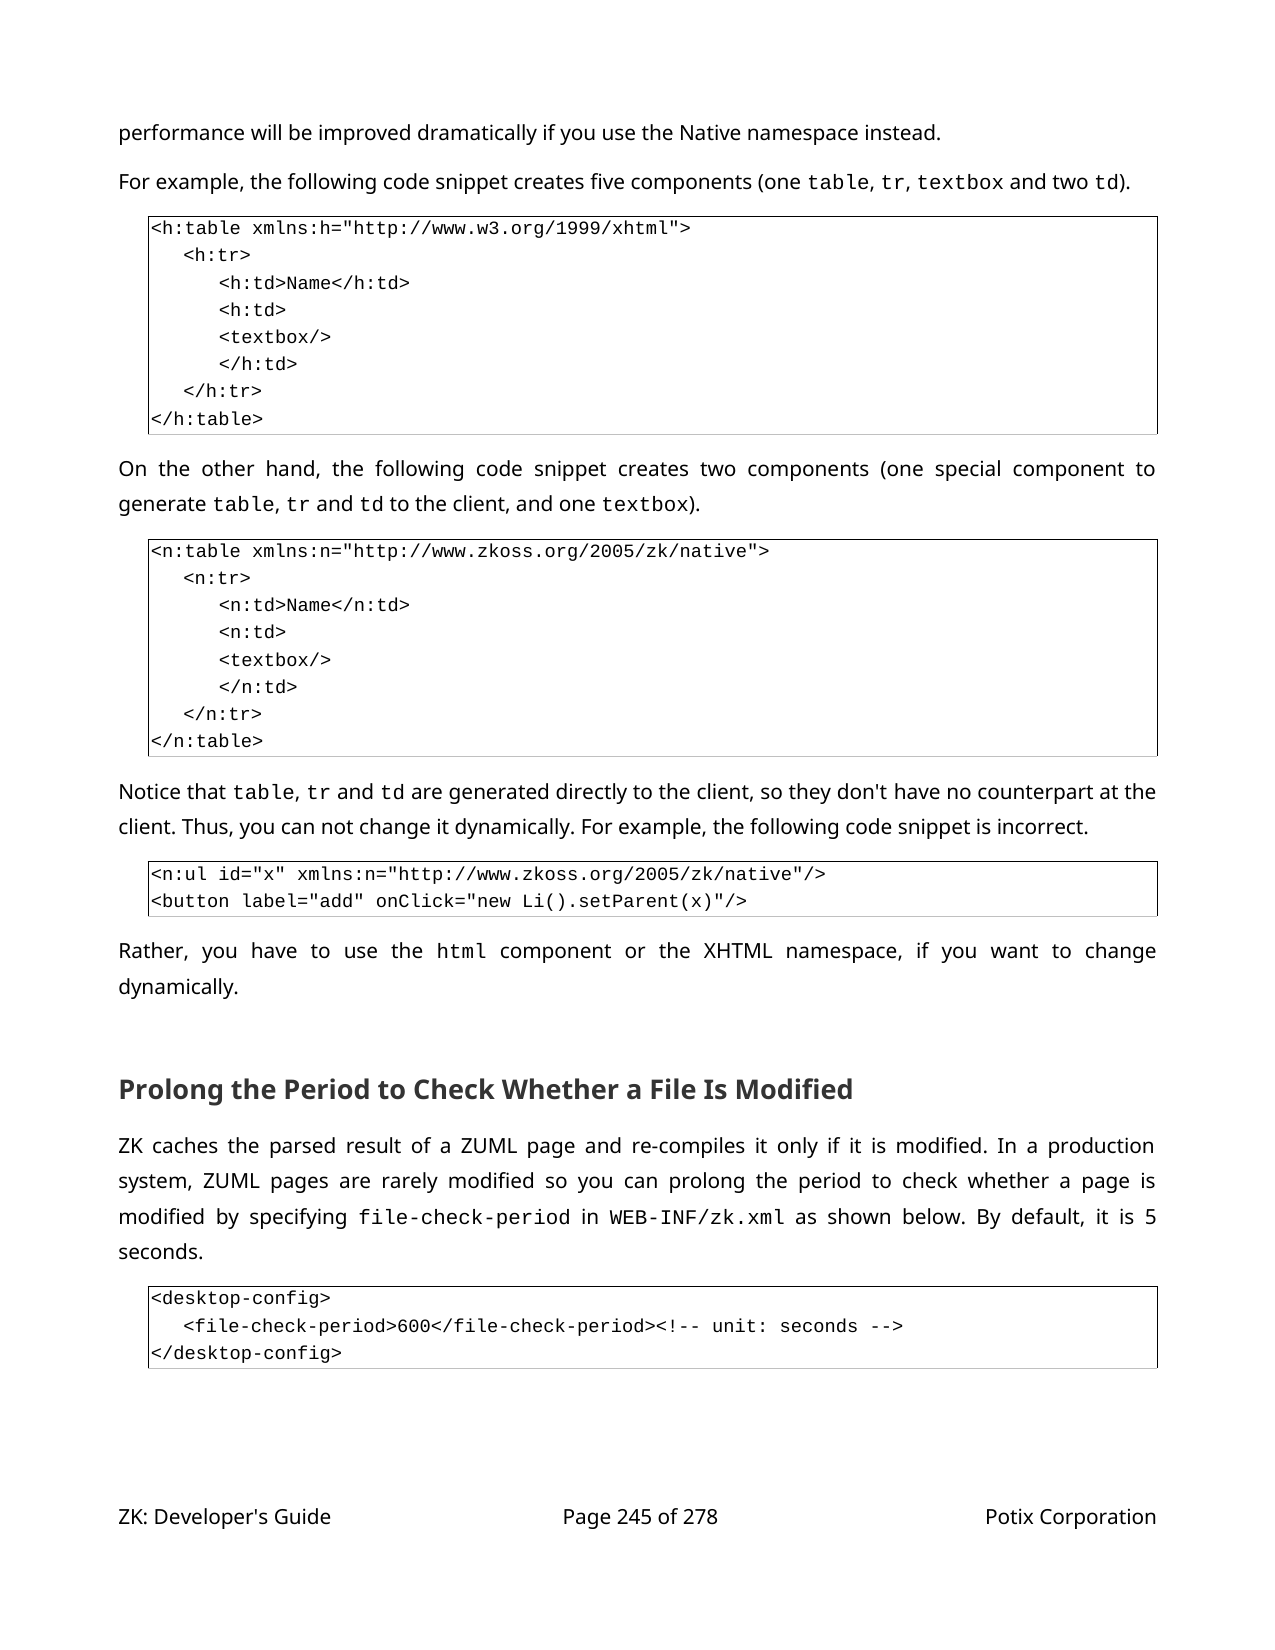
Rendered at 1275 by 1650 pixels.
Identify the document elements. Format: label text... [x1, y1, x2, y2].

text </desktop-config> [149, 1341, 1157, 1368]
text <h:td> [149, 298, 1157, 322]
text performance will be improved dramatically if you use the Native namespace instead. [118, 118, 1157, 146]
text </h:table> [149, 406, 1157, 434]
text <h:table xmlns:h="http://www.w3.org/1999/xhtml"> [149, 217, 1157, 240]
text <n:td> [149, 620, 1157, 644]
text <desktop-config> [149, 1287, 1157, 1311]
text Rather, you have to use the html component or the XHTML namespace, if you want to change dynamically. [118, 936, 1157, 1000]
text <h:td>Name</h:td> [149, 271, 1157, 295]
text </n:tr> [149, 702, 1157, 726]
text </n:td> [149, 675, 1157, 699]
subtitle Prolong the Period to Check Whether a File Is Modified [118, 1071, 1157, 1108]
text </h:tr> [149, 379, 1157, 403]
text For example, the following code snippet creates five components (one table, tr, textbox and two td). [118, 167, 1157, 196]
text <h:tr> [149, 243, 1157, 268]
text </h:td> [149, 352, 1157, 376]
text <n:table xmlns:n="http://www.zkoss.org/2005/zk/native"> [149, 540, 1157, 563]
text <n:td>Name</n:td> [149, 593, 1157, 617]
text <n:tr> [149, 566, 1157, 590]
text On the other hand, the following code snippet creates two components (one special component to generate table, tr and td to the client, and one textbox). [118, 454, 1157, 518]
text <button label="add" onClick="new Li().setParent(x)"/> [149, 888, 1157, 916]
text </n:table> [149, 729, 1157, 756]
text ZK caches the parsed result of a ZUML page and re-compiles it only if it is modified. In a production system, ZUML pages are rarely modified so you can prolong the period to check whether a page is modified by specifying file-check-period in WEB-INF/zk.xml as shown below. By default, it is 5 seconds. [118, 1131, 1157, 1266]
text <file-check-period>600</file-check-period><!-- unit: seconds --> [149, 1313, 1157, 1338]
text <textbox/> [149, 647, 1157, 672]
text <textbox/> [149, 325, 1157, 349]
text <n:ul id="x" xmlns:n="http://www.zkoss.org/2005/zk/native"/> [149, 862, 1157, 886]
text Notice that table, tr and td are generated directly to the client, so they don't have no counterpart at the client. Thus, you can not change it dynamically. For example, the following code snippet is incorrect. [118, 777, 1157, 841]
